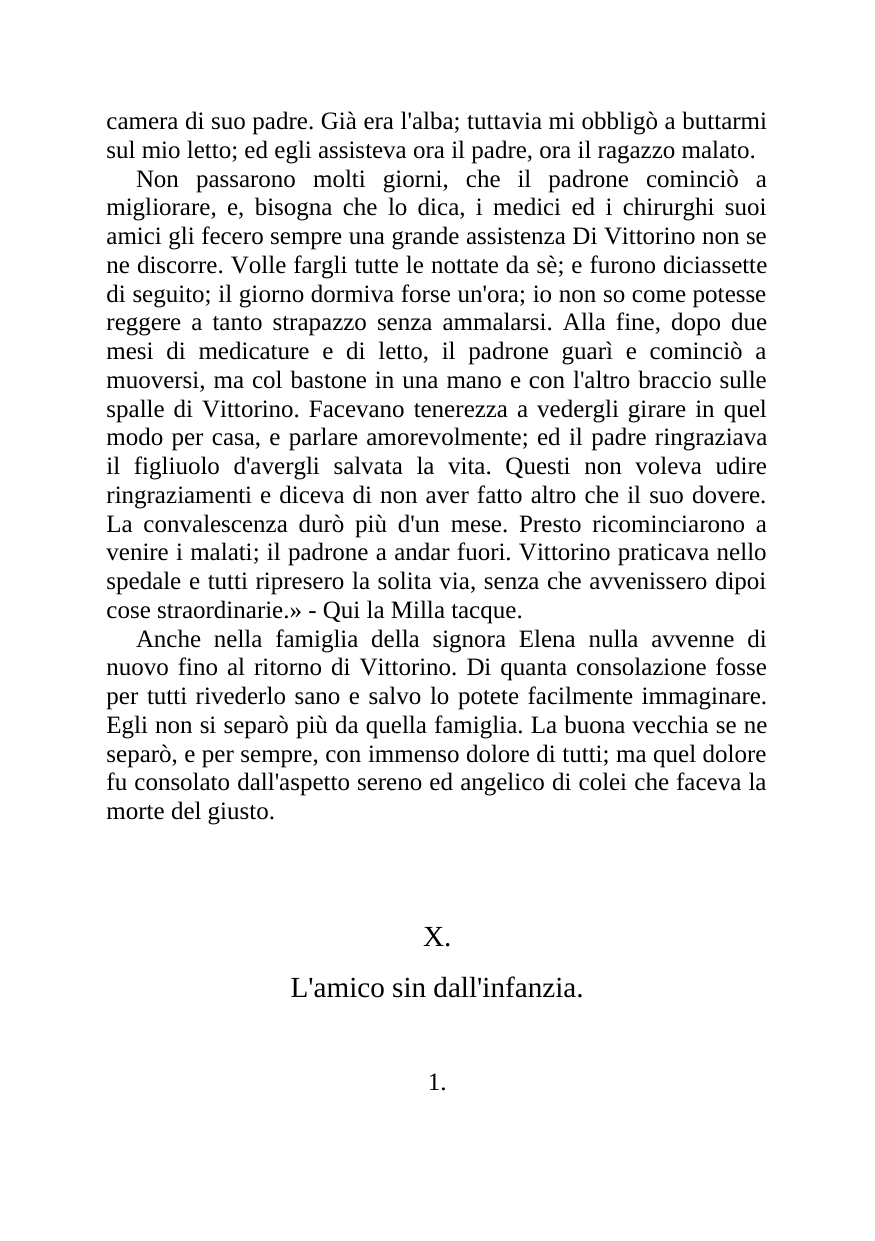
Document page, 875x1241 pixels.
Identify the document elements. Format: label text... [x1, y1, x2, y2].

text 1. [106, 1067, 768, 1096]
text Non passarono molti giorni, che il padrone cominciò a migliorare, e, bisogna che lo dica, i medici ed i chirurghi suoi amici gli fecero sempre una grande assistenza Di Vittorino non se ne discorre. Volle fargli tutte le nottate da sè; e furono diciassette di seguito; il giorno dormiva forse un'ora; io non so come potesse reggere a tanto strapazzo senza ammalarsi. Alla fine, dopo due mesi di medicature e di letto, il padrone guarì e cominciò a muoversi, ma col bastone in una mano e con l'altro braccio sulle spalle di Vittorino. Facevano tenerezza a vedergli girare in quel modo per casa, e parlare amorevolmente; ed il padre ringraziava il figliuolo d'avergli salvata la vita. Questi non voleva udire ringraziamenti e diceva di non aver fatto altro che il suo dovere. La convalescenza durò più d'un mese. Presto ricominciarono a venire i malati; il padrone a andar fuori. Vittorino praticava nello spedale e tutti ripresero la solita via, senza che avvenissero dipoi cose straordinarie.» - Qui la Milla tacque. [106, 164, 768, 624]
text Anche nella famiglia della signora Elena nulla avvenne di nuovo fino al ritorno di Vittorino. Di quanta consolazione fosse per tutti rivederlo sano e salvo lo potete facilmente immaginare. Egli non si separò più da quella famiglia. La buona vecchia se ne separò, e per sempre, con immenso dolore di tutti; ma quel dolore fu consolato dall'aspetto sereno ed angelico di colei che faceva la morte del giusto. [106, 624, 768, 825]
subtitle X. L'amico sin dall'infanzia. [106, 919, 768, 1003]
text camera di suo padre. Già era l'alba; tuttavia mi obbligò a buttarmi sul mio letto; ed egli assisteva ora il padre, ora il ragazzo malato. [106, 106, 768, 164]
